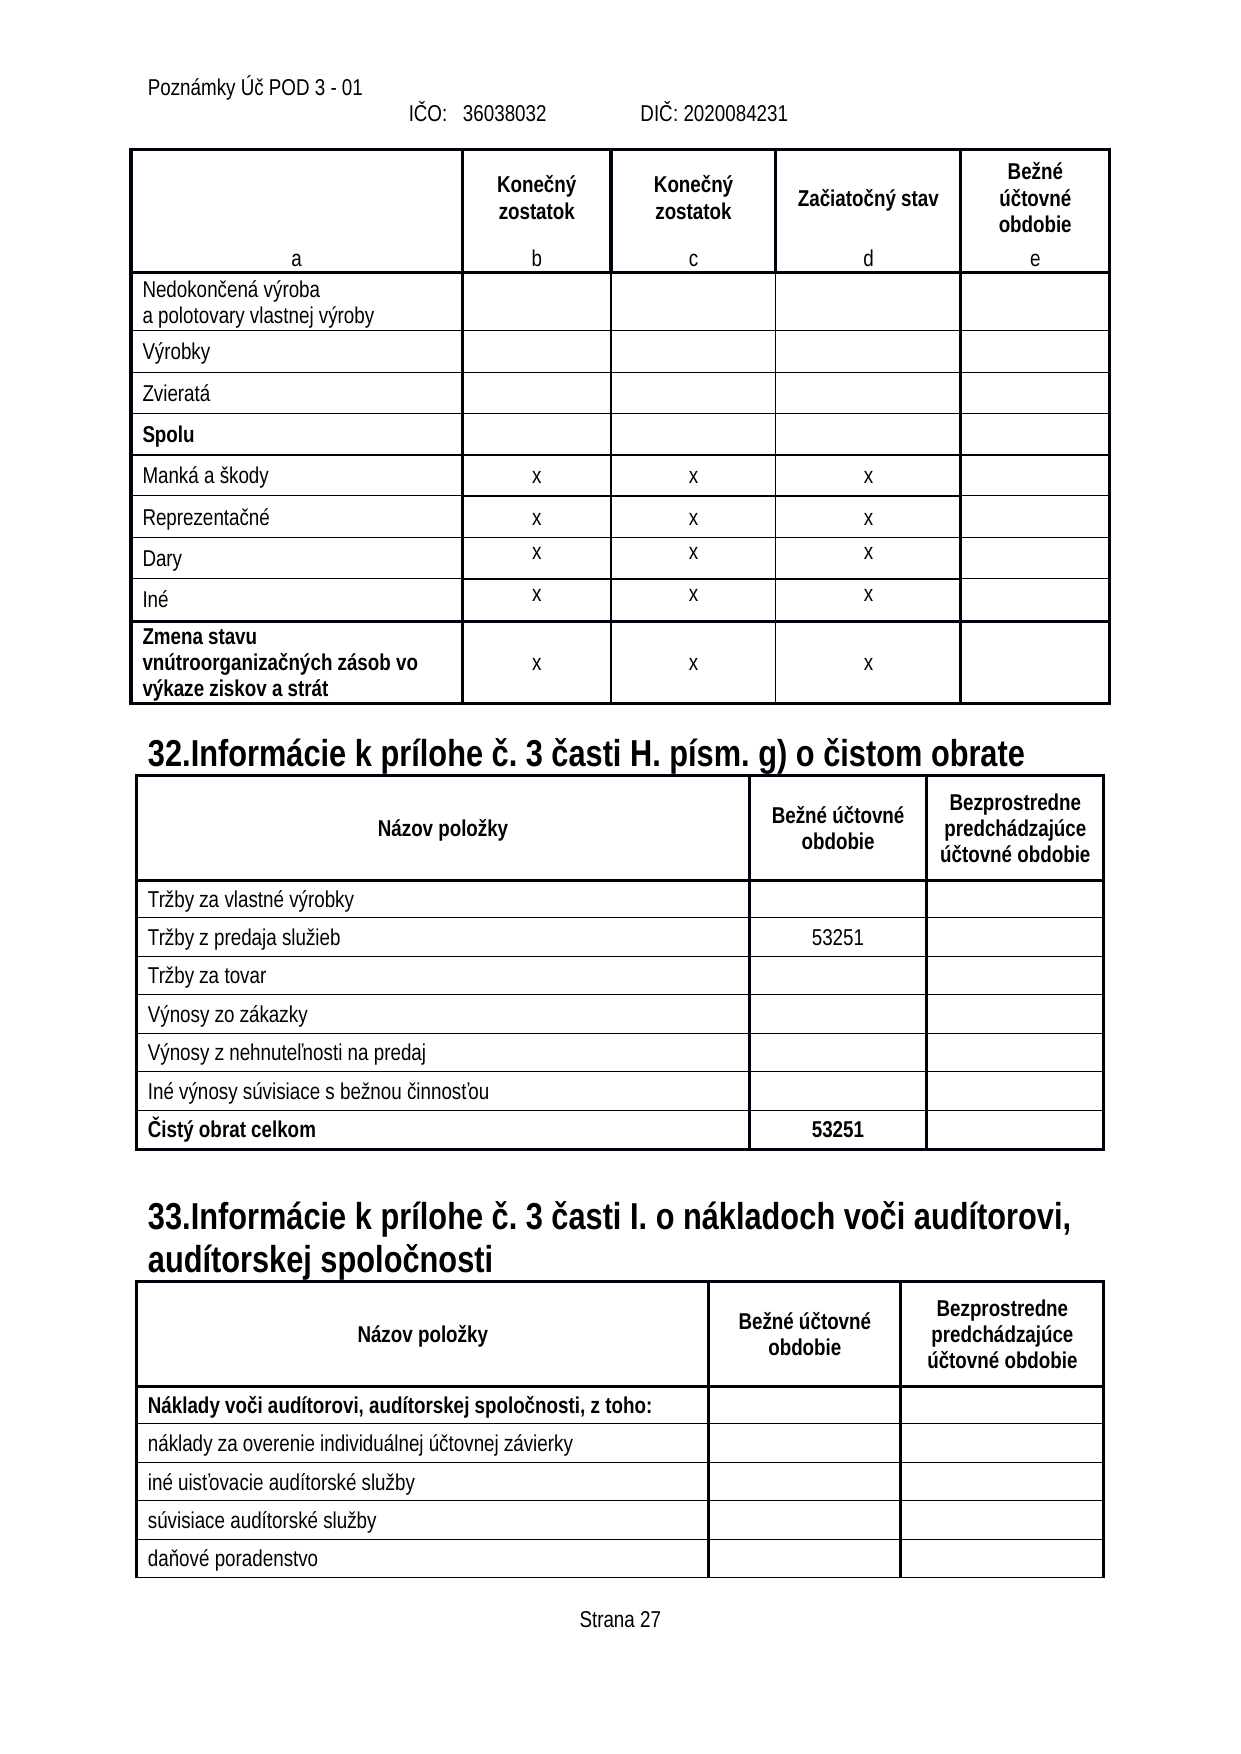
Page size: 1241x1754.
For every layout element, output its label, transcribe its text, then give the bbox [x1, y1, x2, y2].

table_cell Výnosy zo zákazky [138, 995, 748, 1033]
table_cell [962, 373, 1108, 413]
table_cell [612, 331, 775, 371]
table_cell [776, 373, 959, 413]
table_cell [612, 373, 775, 413]
table_cell náklady za overenie individuálnej účtovnej závierky [138, 1424, 707, 1462]
table_cell x [464, 456, 610, 495]
table_cell x [776, 580, 959, 619]
table_cell x [612, 580, 775, 619]
table_cell [710, 1463, 899, 1500]
table_cell Manká a škody [133, 456, 461, 495]
table_cell [962, 579, 1108, 619]
table_cell Tržby z predaja služieb [138, 918, 748, 956]
table_cell [962, 274, 1108, 330]
table_cell [464, 274, 610, 330]
table_cell iné uisťovacie audítorské služby [138, 1463, 707, 1500]
table_cell [776, 331, 959, 371]
table_cell Spolu [133, 414, 461, 454]
table_cell [751, 995, 925, 1033]
table_cell daňové poradenstvo [138, 1540, 707, 1577]
table_cell Začiatočný stav [777, 151, 959, 244]
table_cell [928, 918, 1102, 956]
list Informácie k prílohe č. 3 časti H. písm. g) o čistom obrate [148, 731, 1092, 774]
table_cell Zmena stavu vnútroorganizačných zásob vo výkaze ziskov a strát [133, 623, 461, 702]
table_cell [710, 1540, 899, 1577]
table_cell x [612, 456, 775, 495]
table_cell [962, 331, 1108, 371]
table_cell x [464, 580, 610, 619]
table_cell [902, 1424, 1102, 1462]
table_cell Tržby za vlastné výrobky [138, 882, 748, 917]
table_cell [710, 1501, 899, 1538]
table_cell Bežné účtovné obdobie [962, 151, 1108, 244]
table_cell 53251 [751, 1111, 925, 1148]
table_cell [464, 414, 610, 454]
table_cell [928, 957, 1102, 994]
table_cell x [776, 538, 959, 578]
table_cell Zvieratá [133, 373, 461, 413]
table_header Bežné účtovné obdobie [751, 777, 925, 879]
table_cell x [776, 497, 959, 537]
table_header Bezprostredne predchádzajúce účtovné obdobie [928, 777, 1102, 879]
table_cell Čistý obrat celkom [138, 1111, 748, 1148]
table_cell x [612, 623, 775, 702]
table_cell [902, 1388, 1102, 1423]
table_cell a [133, 245, 461, 271]
table_cell [612, 414, 775, 454]
table_header Bezprostredne predchádzajúce účtovné obdobie [902, 1283, 1102, 1385]
table_cell [962, 456, 1108, 495]
table_cell [776, 414, 959, 454]
table_cell [962, 496, 1108, 537]
table_cell x [612, 538, 775, 578]
table_cell [751, 882, 925, 917]
table_cell b [464, 245, 609, 271]
table_header [133, 151, 461, 244]
table_cell [751, 1072, 925, 1109]
table_cell Dary [133, 538, 461, 578]
list Informácie k prílohe č. 3 časti I. o nákladoch voči audítorovi, audítorskej spoločnosti [148, 1194, 1092, 1280]
table_cell x [464, 497, 610, 537]
table_cell Iné výnosy súvisiace s bežnou činnosťou [138, 1072, 748, 1109]
table_cell [962, 414, 1108, 454]
table_cell Výnosy z nehnuteľnosti na predaj [138, 1034, 748, 1071]
table_cell [751, 1034, 925, 1071]
table_cell x [612, 497, 775, 537]
table_cell [928, 882, 1102, 917]
table_cell [928, 1072, 1102, 1109]
table_cell [928, 995, 1102, 1033]
table_cell c [613, 245, 774, 271]
table_cell súvisiace audítorské služby [138, 1501, 707, 1538]
table_cell Reprezentačné [133, 496, 461, 537]
table_cell [928, 1111, 1102, 1148]
table_header Názov položky [138, 1283, 707, 1385]
table_cell [962, 623, 1108, 702]
table_cell [710, 1388, 899, 1423]
table_cell 53251 [751, 918, 925, 956]
table_cell e [962, 245, 1108, 271]
table_cell [902, 1463, 1102, 1500]
table_cell [902, 1540, 1102, 1577]
table_cell [464, 331, 610, 371]
table_cell Náklady voči audítorovi, audítorskej spoločnosti, z toho: [138, 1388, 707, 1423]
table_cell Tržby za tovar [138, 957, 748, 994]
table_cell [710, 1424, 899, 1462]
table_cell [612, 274, 775, 330]
table_cell x [464, 538, 610, 578]
table_cell x [776, 623, 959, 702]
table_cell x [464, 623, 610, 702]
table_cell Nedokončená výroba a polotovary vlastnej výroby [133, 274, 461, 330]
table_cell x [776, 456, 959, 495]
table_cell Konečný zostatok [613, 151, 774, 244]
table_cell [776, 274, 959, 330]
table_cell Konečný zostatok [464, 151, 609, 244]
table_header Bežné účtovné obdobie [710, 1283, 899, 1385]
table_cell [464, 373, 610, 413]
table_cell Výrobky [133, 331, 461, 371]
table_cell [928, 1034, 1102, 1071]
table_cell d [777, 245, 959, 271]
table_cell Iné [133, 579, 461, 619]
table_cell [902, 1501, 1102, 1538]
table_cell [751, 957, 925, 994]
table_header Názov položky [138, 777, 748, 879]
table_cell [962, 538, 1108, 578]
